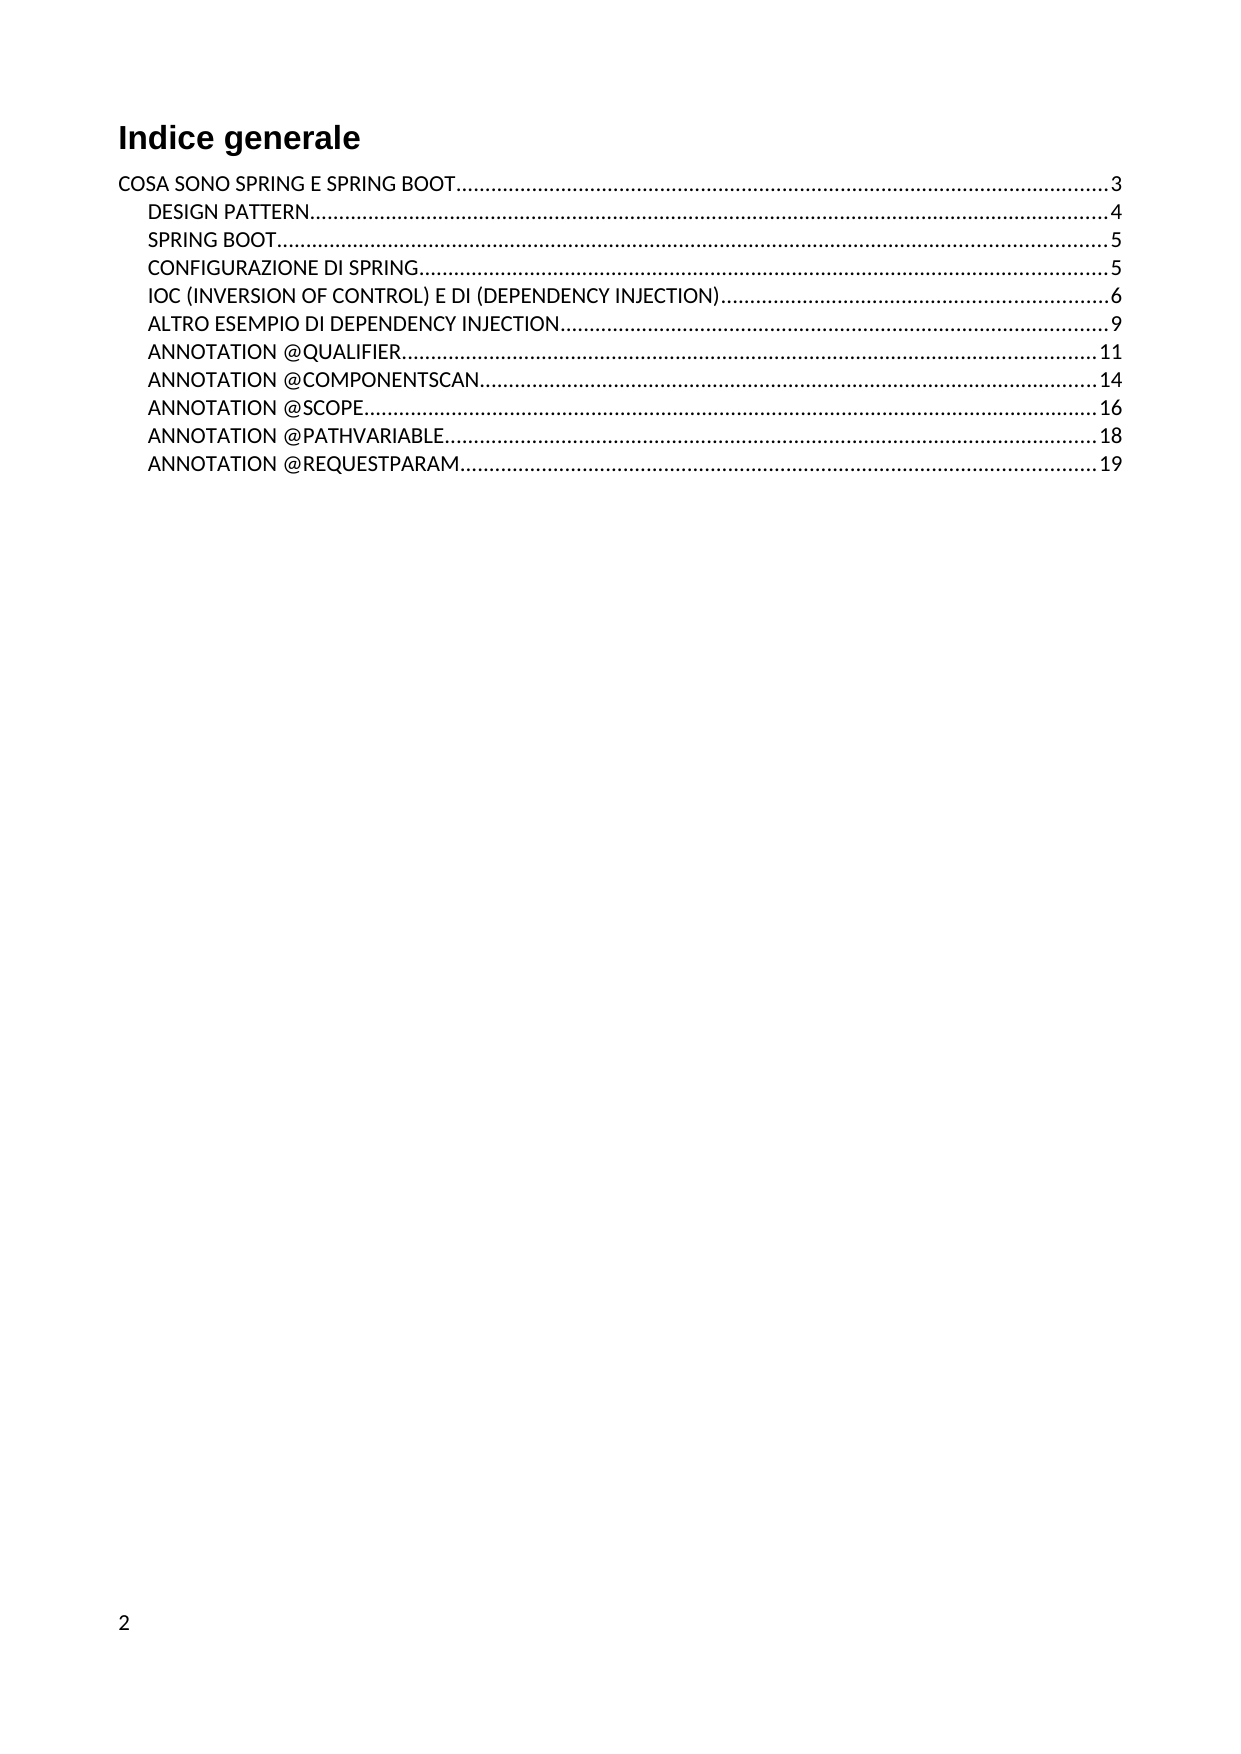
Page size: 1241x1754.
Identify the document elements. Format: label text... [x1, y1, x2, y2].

text SPRING BOOT 5 [148, 225, 1122, 253]
text IOC (INVERSION OF CONTROL) E DI (DEPENDENCY INJECTION) 6 [148, 281, 1122, 309]
text CONFIGURAZIONE DI SPRING 5 [148, 253, 1122, 281]
text ANNOTATION @COMPONENTSCAN 14 [148, 365, 1122, 393]
text ANNOTATION @SCOPE 16 [148, 393, 1122, 421]
text ANNOTATION @QUALIFIER 11 [148, 337, 1122, 365]
subtitle Indice generale [118, 118, 1122, 157]
text ALTRO ESEMPIO DI DEPENDENCY INJECTION 9 [148, 309, 1122, 337]
text ANNOTATION @PATHVARIABLE 18 [148, 421, 1122, 449]
text DESIGN PATTERN 4 [148, 197, 1122, 225]
text COSA SONO SPRING E SPRING BOOT 3 [118, 169, 1122, 197]
text ANNOTATION @REQUESTPARAM 19 [148, 449, 1122, 477]
